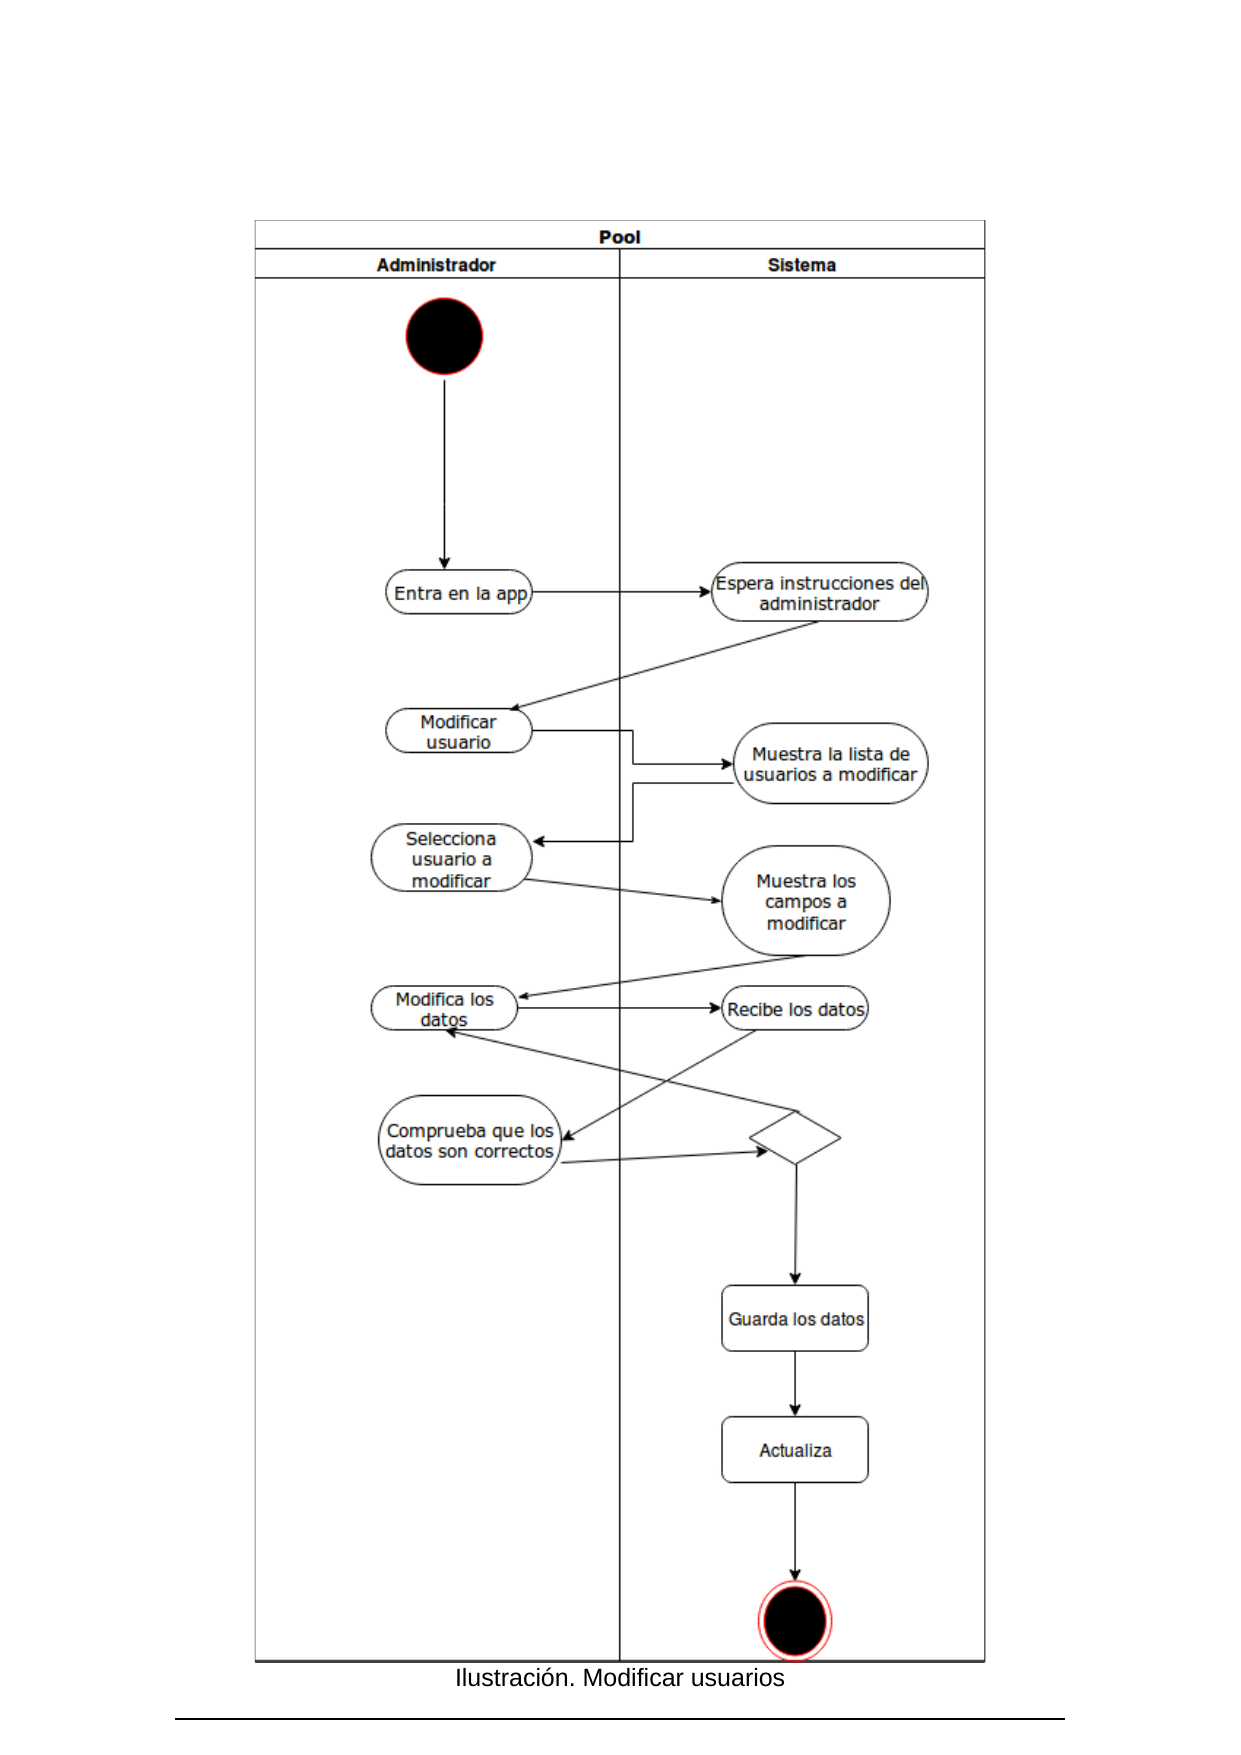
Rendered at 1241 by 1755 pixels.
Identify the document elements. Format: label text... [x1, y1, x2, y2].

picture [254, 220, 986, 1663]
text Ilustración. Modificar usuarios [175, 1663, 1065, 1691]
